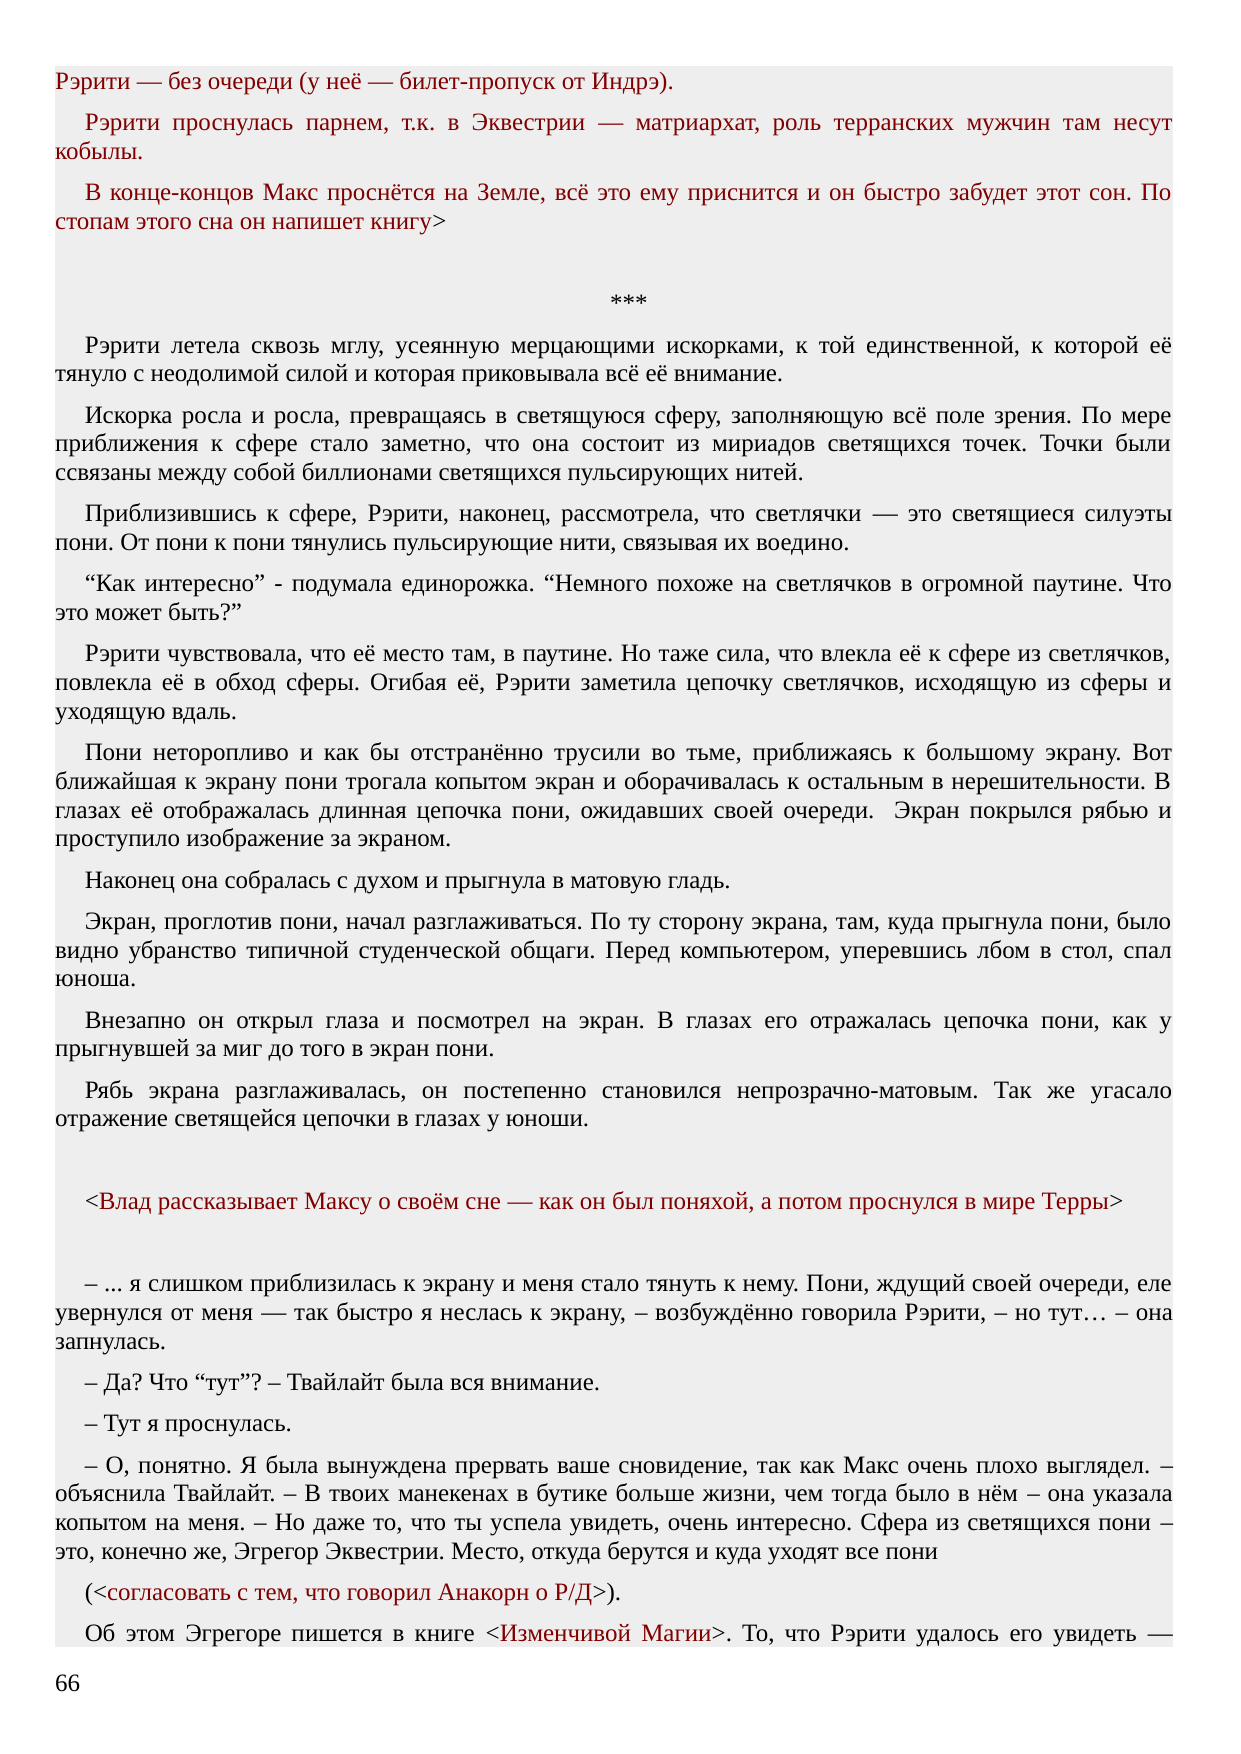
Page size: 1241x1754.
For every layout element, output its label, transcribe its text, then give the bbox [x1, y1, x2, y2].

text Экран, проглотив пони, начал разглаживаться. По ту сторону экрана, там, куда прыгнула пони, было видно убранство типичной студенческой общаги. Перед компьютером, уперевшись лбом в стол, спал юноша. [55, 906, 1173, 992]
text Пони неторопливо и как бы отстранённо трусили во тьме, приближаясь к большому экрану. Вот ближайшая к экрану пони трогала копытом экран и оборачивалась к остальным в нерешительности. В глазах её отображалась длинная цепочка пони, ожидавших своей очереди. Экран покрылся рябью и проступило изображение за экраном. [55, 737, 1173, 852]
text Приблизившись к сфере, Рэрити, наконец, рассмотрела, что светлячки — это светящиеся силуэты пони. От пони к пони тянулись пульсирующие нити, связывая их воедино. [55, 498, 1173, 556]
text Рэрити — без очереди (у неё — билет-пропуск от Индрэ). [55, 66, 1173, 95]
text Рябь экрана разглаживалась, он постепенно становился непрозрачно-матовым. Так же угасало отражение светящейся цепочки в глазах у юноши. [55, 1075, 1173, 1132]
text Внезапно он открыл глаза и посмотрел на экран. В глазах его отражалась цепочка пони, как у прыгнувшей за миг до того в экран пони. [55, 1005, 1173, 1062]
text “Как интересно” - подумала единорожка. “Немного похоже на светлячков в огромной паутине. Что это может быть?” [55, 568, 1173, 626]
text Наконец она собралась с духом и прыгнула в матовую гладь. [55, 865, 1173, 893]
text Рэрити чувствовала, что её место там, в паутине. Но таже сила, что влекла её к сфере из светлячков, повлекла её в обход сферы. Огибая её, Рэрити заметила цепочку светлячков, исходящую из сферы и уходящую вдаль. [55, 638, 1173, 725]
text Искорка росла и росла, превращаясь в светящуюся сферу, заполняющую всё поле зрения. По мере приближения к сфере стало заметно, что она состоит из мириадов светящихся точек. Точки были ссвязаны между собой биллионами светящихся пульсирующих нитей. [55, 400, 1173, 486]
text – ... я слишком приблизилась к экрану и меня стало тянуть к нему. Пони, ждущий своей очереди, еле увернулся от меня — так быстро я неслась к экрану, – возбуждённо говорила Рэрити, – но тут… – она запнулась. [55, 1268, 1173, 1355]
text Рэрити проснулась парнем, т.к. в Эквестрии — матриархат, роль терранских мужчин там несут кобылы. [55, 107, 1173, 165]
text – Тут я проснулась. [55, 1408, 1173, 1437]
text Рэрити летела сквозь мглу, усеянную мерцающими искорками, к той единственной, к которой её тянуло с неодолимой силой и которая приковывала всё её внимание. [55, 330, 1173, 387]
text <Влад рассказывает Максу о своём сне — как он был поняхой, а потом проснулся в мире Терры> [55, 1186, 1173, 1215]
text *** [55, 288, 1173, 317]
text – О, понятно. Я была вынуждена прервать ваше сновидение, так как Макс очень плохо выглядел. – объяснила Твайлайт. – В твоих манекенах в бутике больше жизни, чем тогда было в нём – она указала копытом на меня. – Но даже то, что ты успела увидеть, очень интересно. Сфера из светящихся пони – это, конечно же, Эгрегор Эквестрии. Место, откуда берутся и куда уходят все пони [55, 1450, 1173, 1565]
text – Да? Что “тут”? – Твайлайт была вся внимание. [55, 1367, 1173, 1396]
text (<согласовать с тем, что говорил Анакорн о Р/Д>). [55, 1577, 1173, 1606]
text Об этом Эгрегоре пишется в книге <Изменчивой Магии>. То, что Рэрити удалось его увидеть — [55, 1618, 1173, 1647]
text В конце-концов Макс проснётся на Земле, всё это ему приснится и он быстро забудет этот сон. По стопам этого сна он напишет книгу> [55, 177, 1173, 235]
